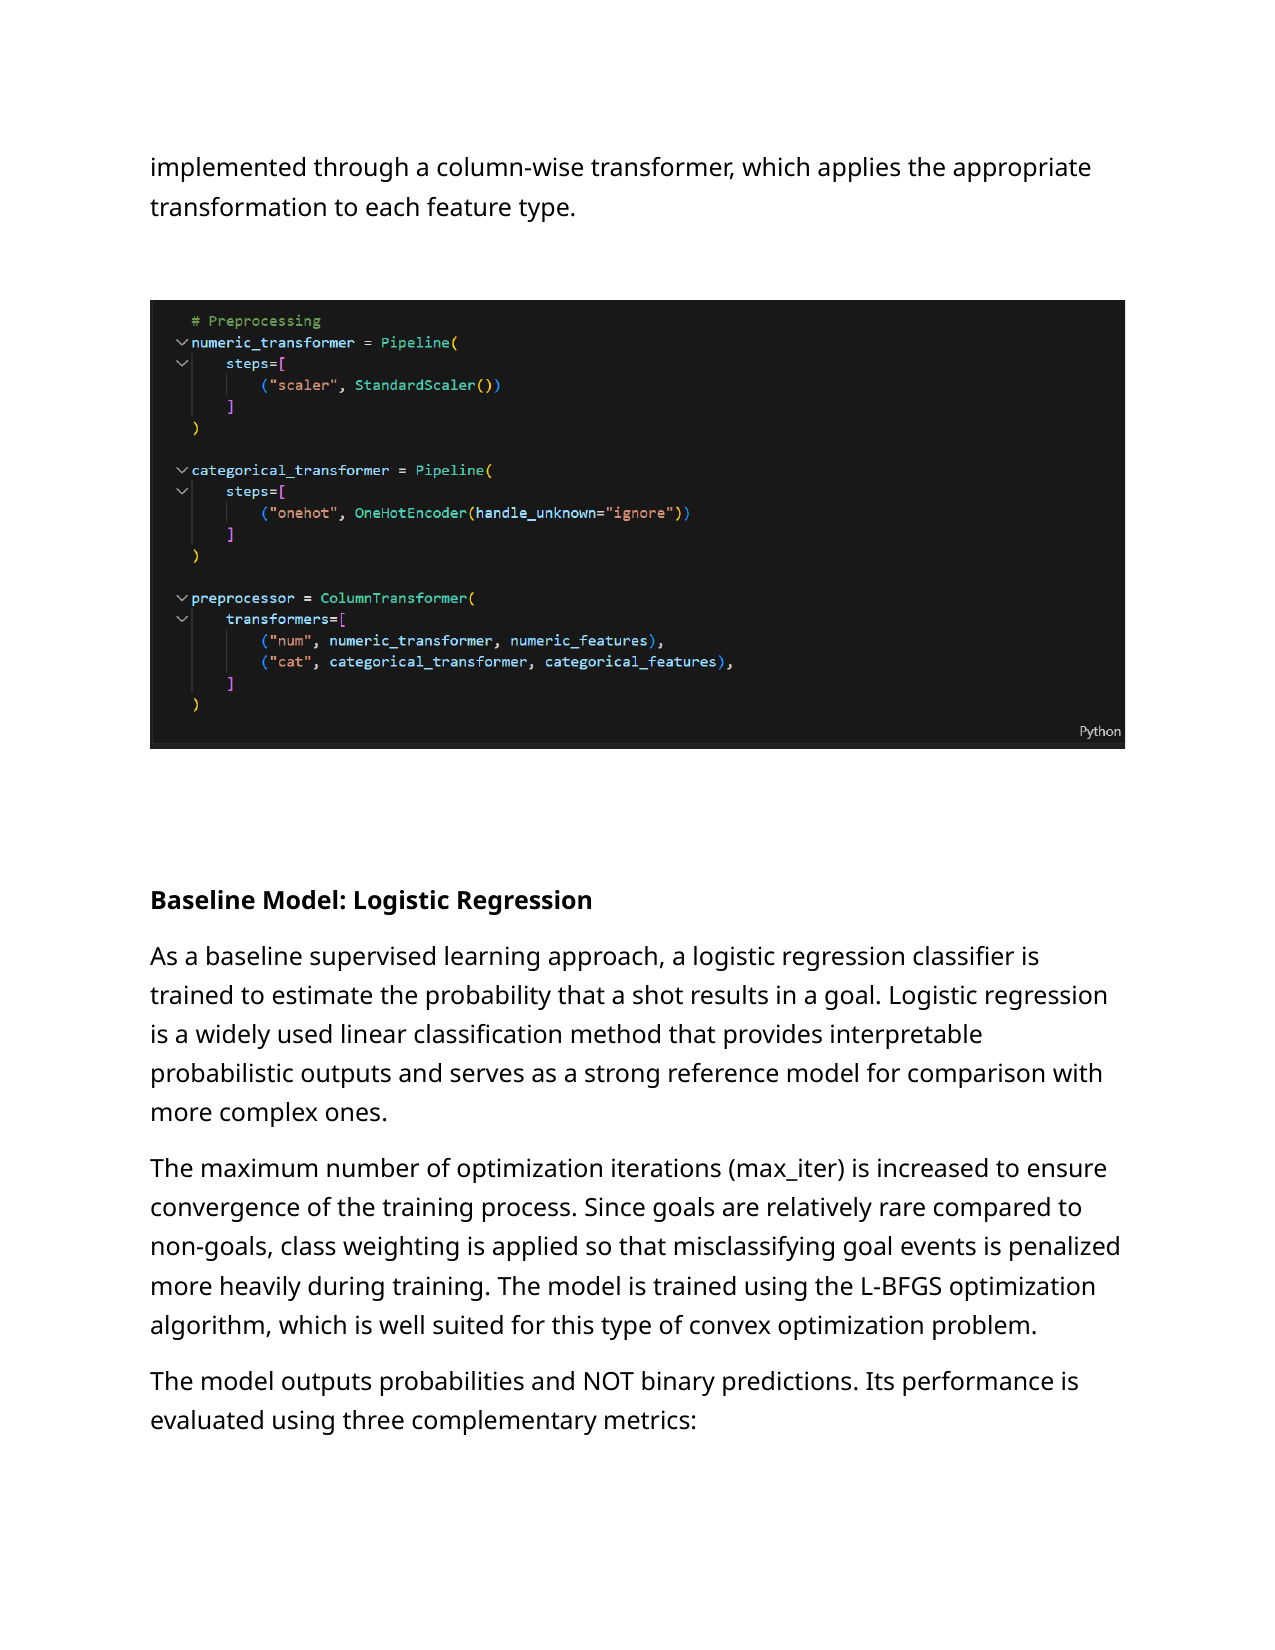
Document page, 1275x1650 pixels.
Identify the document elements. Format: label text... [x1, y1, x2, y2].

text The model outputs probabilities and NOT binary predictions. Its performance is evaluated using three complementary metrics: [150, 1363, 1125, 1436]
text implemented through a column-wise transformer, which applies the appropriate transformation to each feature type. [150, 150, 1125, 223]
text The maximum number of optimization iterations (max_iter) is increased to ensure convergence of the training process. Since goals are relatively rare compared to non-goals, class weighting is applied so that misclassifying goal events is penalized more heavily during training. The model is trained using the L-BFGS optimization algorithm, which is well suited for this type of convex optimization problem. [150, 1151, 1125, 1341]
text Baseline Model: Logistic Regression [150, 882, 1125, 916]
text As a baseline supervised learning approach, a logistic regression classifier is trained to estimate the probability that a shot results in a goal. Logistic regression is a widely used linear classification method that provides interpretable probabilistic outputs and serves as a strong reference model for comparison with more complex ones. [150, 938, 1125, 1129]
